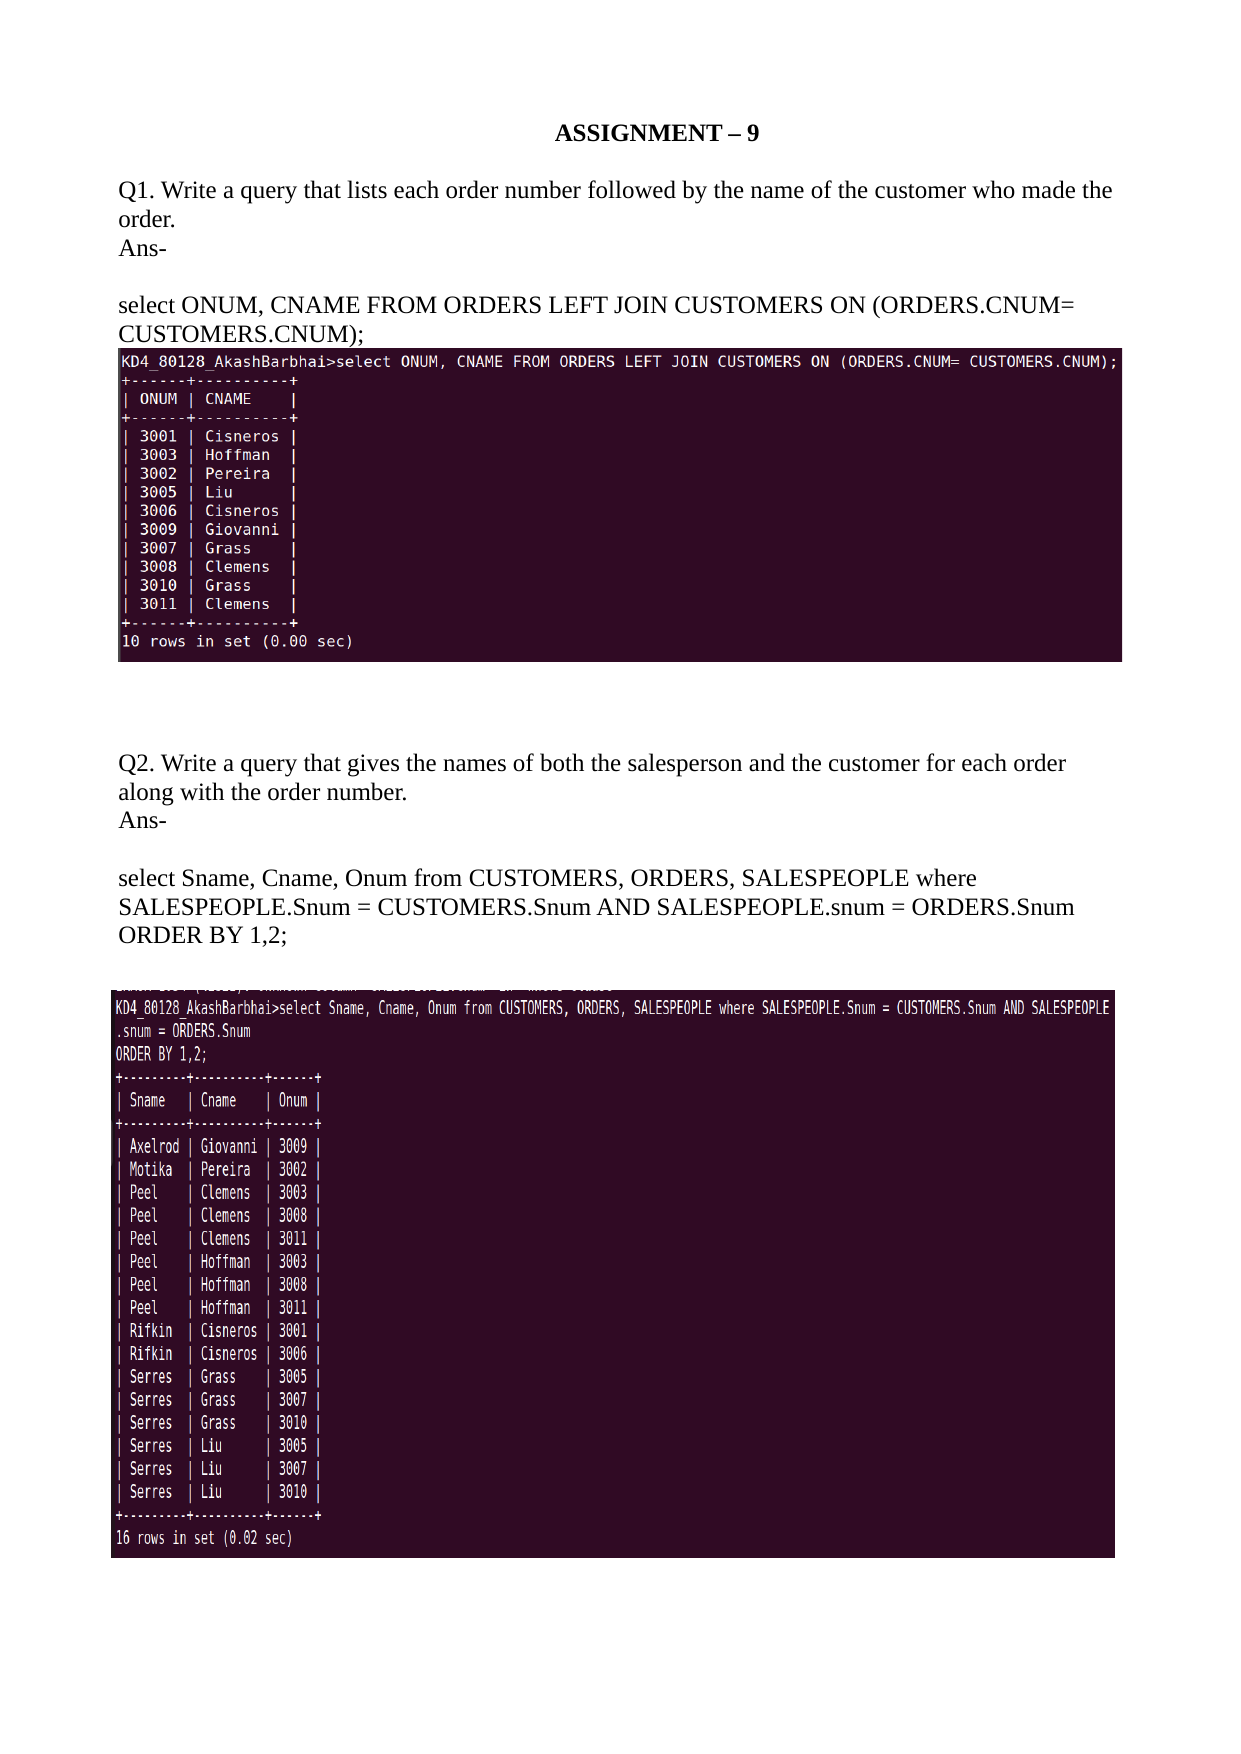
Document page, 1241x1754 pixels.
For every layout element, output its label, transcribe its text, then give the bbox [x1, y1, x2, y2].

text Ans- [118, 233, 1122, 262]
text ORDER BY 1,2; [118, 921, 1122, 949]
text select ONUM, CNAME FROM ORDERS LEFT JOIN CUSTOMERS ON (ORDERS.CNUM= CUSTOMERS.CNUM); [118, 291, 1122, 348]
text ASSIGNMENT – 9 [118, 118, 1122, 147]
text Q1. Write a query that lists each order number followed by the name of the customer who made the order. [118, 176, 1122, 233]
picture [118, 348, 1123, 662]
text Q2. Write a query that gives the names of both the salesperson and the customer for each order along with the order number. [118, 748, 1122, 806]
picture [111, 990, 1115, 1558]
text select Sname, Cname, Onum from CUSTOMERS, ORDERS, SALESPEOPLE where SALESPEOPLE.Snum = CUSTOMERS.Snum AND SALESPEOPLE.snum = ORDERS.Snum [118, 863, 1122, 921]
text Ans- [118, 806, 1122, 834]
